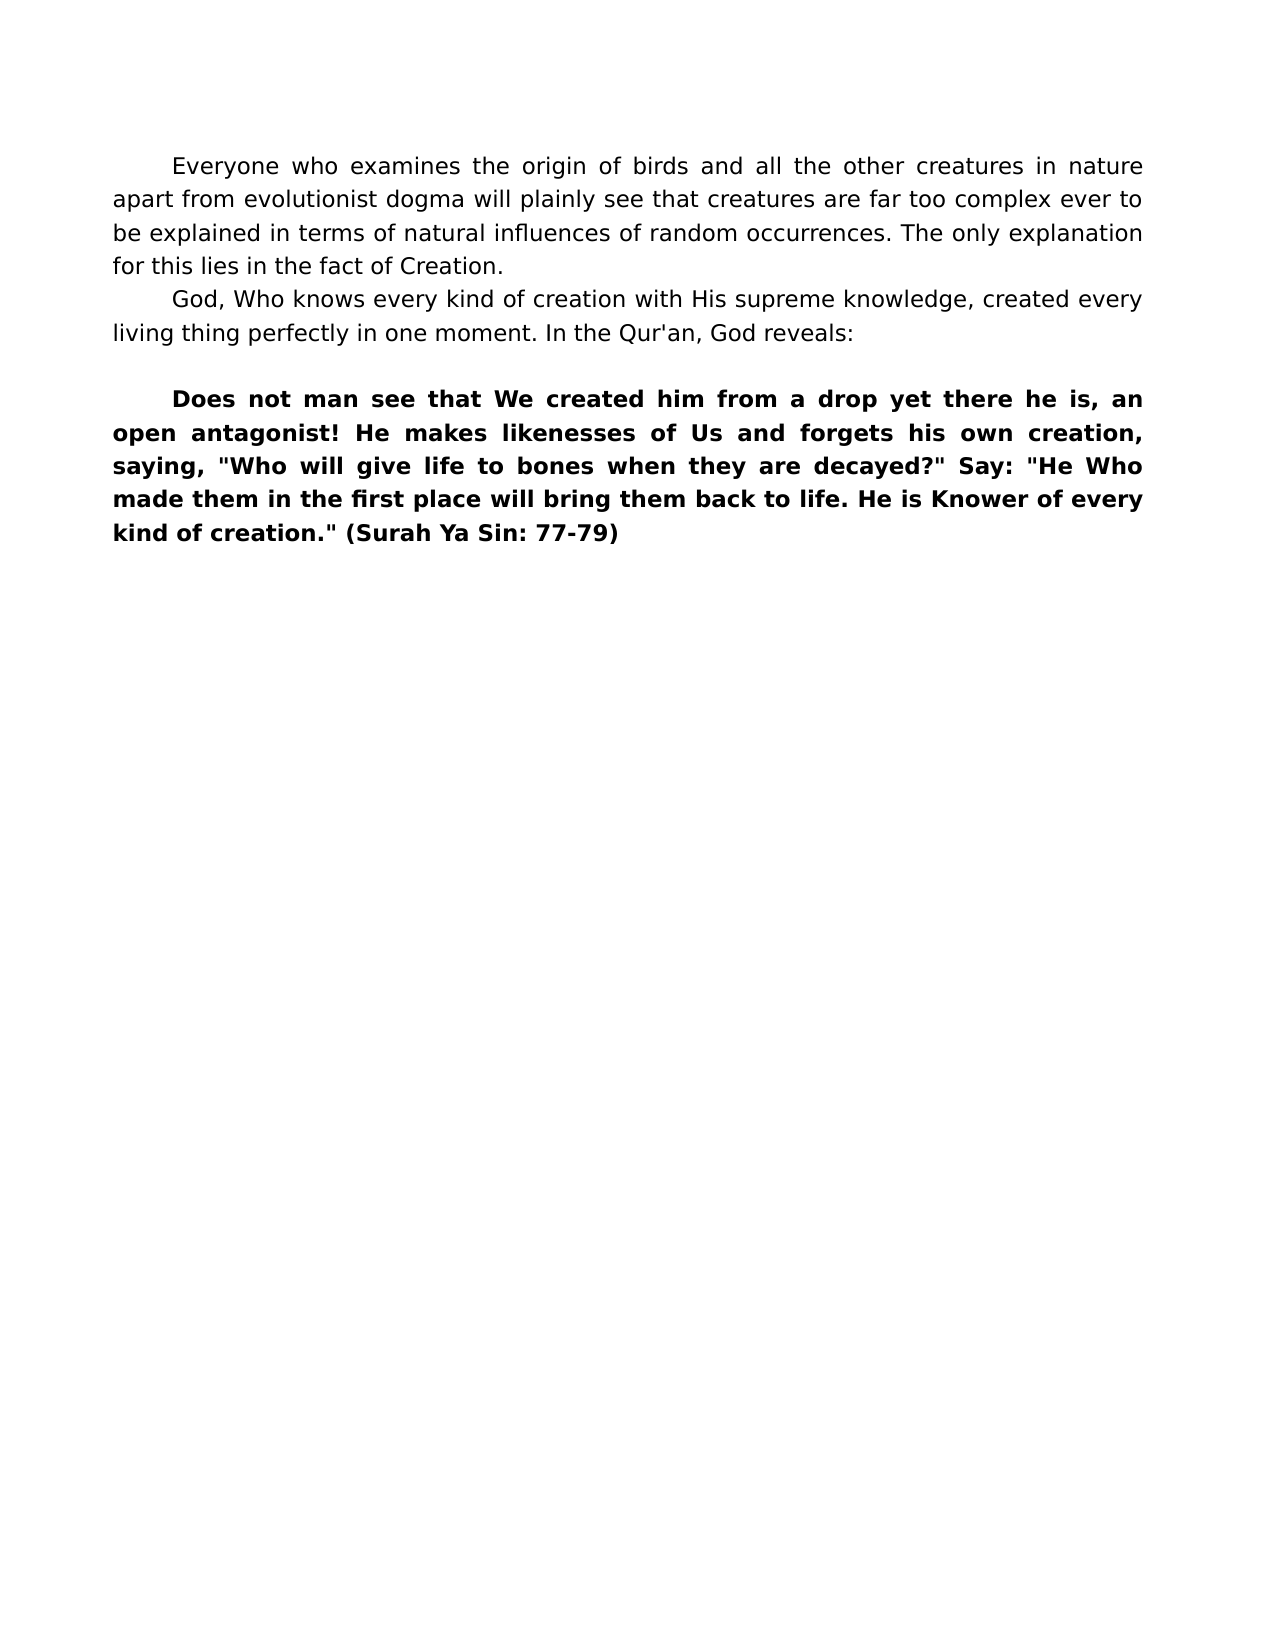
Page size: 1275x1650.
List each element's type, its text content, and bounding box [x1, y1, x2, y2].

text Everyone who examines the origin of birds and all the other creatures in nature apart from evolutionist dogma will plainly see that creatures are far too complex ever to be explained in terms of natural influences of random occurrences. The only explanation for this lies in the fact of Creation. [112, 148, 1145, 281]
text God, Who knows every kind of creation with His supreme knowledge, created every living thing perfectly in one moment. In the Qur'an, God reveals: [112, 281, 1145, 348]
text Does not man see that We created him from a drop yet there he is, an open antagonist! He makes likenesses of Us and forgets his own creation, saying, "Who will give life to bones when they are decayed?" Say: "He Who made them in the first place will bring them back to life. He is Knower of every kind of creation." (Surah Ya Sin: 77-79) [112, 381, 1145, 548]
